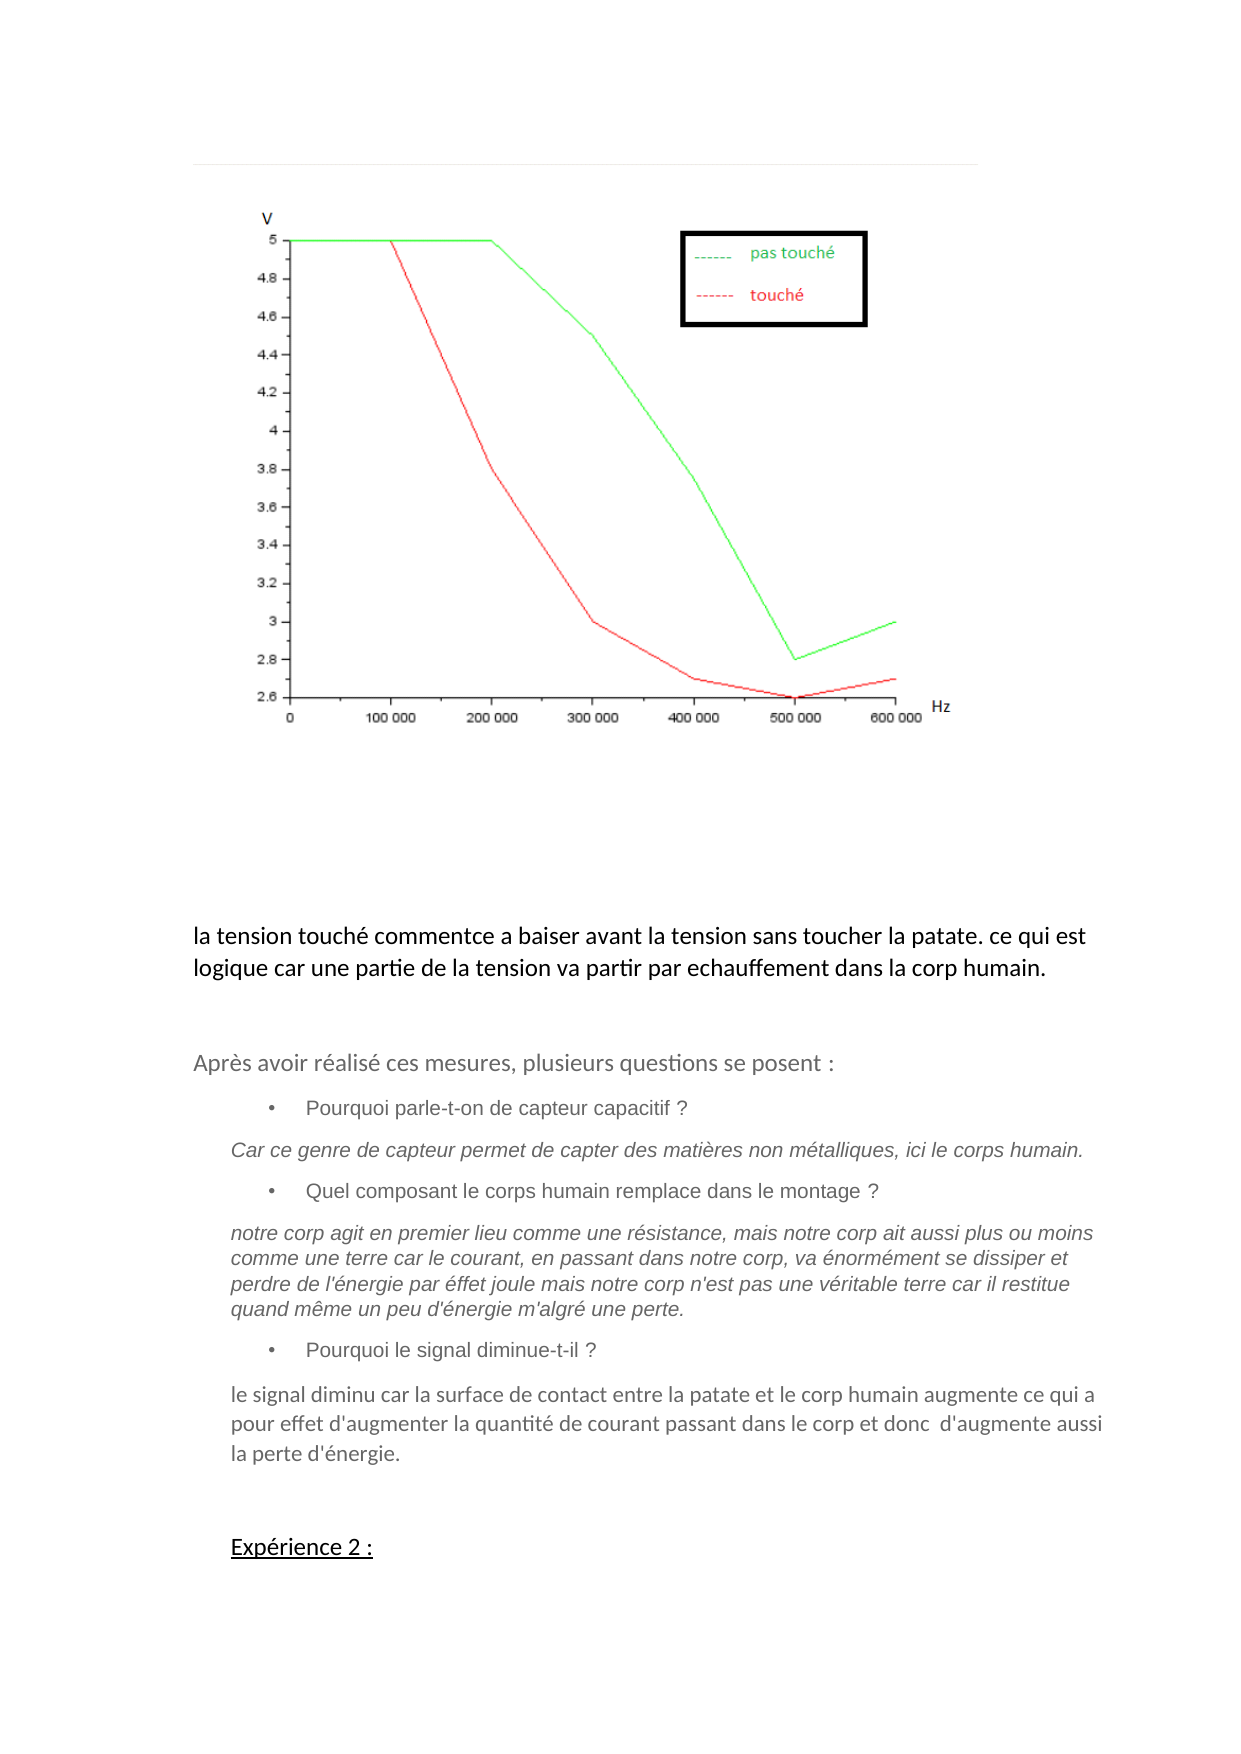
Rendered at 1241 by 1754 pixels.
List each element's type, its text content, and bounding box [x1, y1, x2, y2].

text Expérience 2 : [231, 1531, 1122, 1561]
list Pourquoi parle-t-on de capteur capacitif ? [268, 1096, 1122, 1120]
text la tension touché commentce a baiser avant la tension sans toucher la patate. ce qui est logique car une partie de la tension va partir par echauffement dans la corp humain. [193, 920, 1122, 983]
text notre corp agit en premier lieu comme une résistance, mais notre corp ait aussi plus ou moins comme une terre car le courant, en passant dans notre corp, va énormément se dissiper et perdre de l'énergie par éffet joule mais notre corp n'est pas une véritable terre car il restitue quand même un peu d'énergie m'algré une perte. [231, 1221, 1122, 1320]
text Après avoir réalisé ces mesures, plusieurs questions se posent : [193, 1047, 1122, 1077]
text le signal diminu car la surface de contact entre la patate et le corp humain augmente ce qui a pour effet d'augmenter la quantité de courant passant dans le corp et donc d'augmente aussi la perte d'énergie. [231, 1380, 1122, 1467]
list Pourquoi le signal diminue-t-il ? [268, 1338, 1122, 1362]
text Car ce genre de capteur permet de capter des matières non métalliques, ici le corps humain. [231, 1137, 1122, 1161]
list Quel composant le corps humain remplace dans le montage ? [268, 1179, 1122, 1203]
